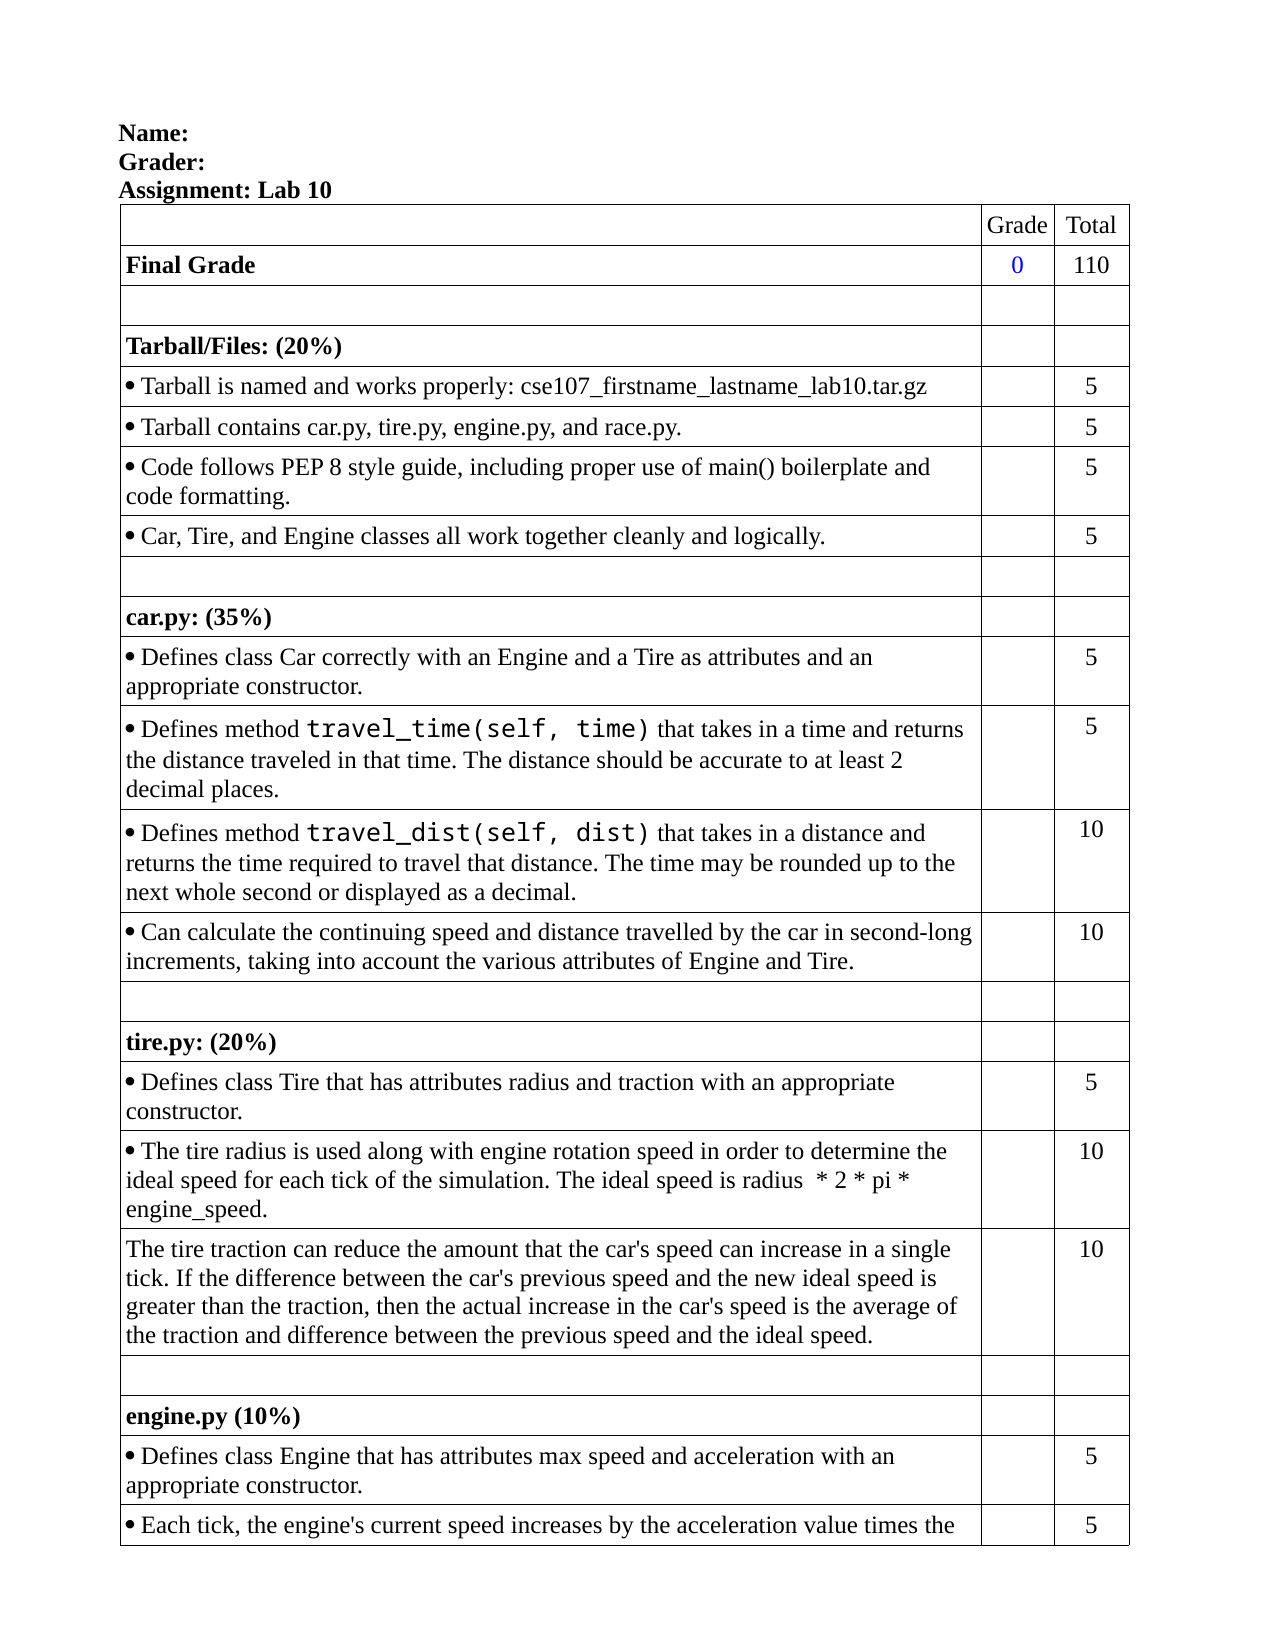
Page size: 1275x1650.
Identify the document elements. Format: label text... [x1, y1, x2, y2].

table_cell [1055, 1356, 1129, 1395]
table_header [121, 205, 981, 245]
table_cell [982, 447, 1054, 515]
table_cell 5 [1055, 706, 1129, 808]
table_cell [121, 286, 981, 325]
table_cell Defines class Tire that has attributes radius and traction with an appropriate constructor. [121, 1062, 981, 1130]
table_cell [1055, 326, 1129, 366]
table_cell [1055, 1022, 1129, 1061]
table_cell Car, Tire, and Engine classes all work together cleanly and logically. [121, 516, 981, 556]
table_cell Final Grade [121, 246, 981, 285]
table_cell Tarball is named and works properly: cse107_firstname_lastname_lab10.tar.gz [121, 367, 981, 406]
table_cell [982, 1436, 1054, 1504]
table_cell [1055, 1396, 1129, 1435]
table_cell Each tick, the engine's current speed increases by the acceleration value times the [121, 1505, 981, 1545]
table_cell Defines class Engine that has attributes max speed and acceleration with an appropriate constructor. [121, 1436, 981, 1504]
table_cell [1055, 286, 1129, 325]
table_cell Can calculate the continuing speed and distance travelled by the car in second-long increments, taking into account the various attributes of Engine and Tire. [121, 913, 981, 981]
table_cell 5 [1055, 1062, 1129, 1130]
table_cell [121, 1356, 981, 1395]
table_cell Tarball/Files: (20%) [121, 326, 981, 366]
table_cell 10 [1055, 1131, 1129, 1228]
table_cell tire.py: (20%) [121, 1022, 981, 1061]
table_cell [1055, 982, 1129, 1021]
table_cell [982, 516, 1054, 556]
table_cell [982, 286, 1054, 325]
table_header Grade [982, 205, 1054, 245]
text Assignment: Lab 10 [118, 176, 1157, 204]
table_cell The tire traction can reduce the amount that the car's speed can increase in a single tick. If the difference between the car's previous speed and the new ideal speed is greater than the traction, then the actual increase in the car's speed is the average of the traction and difference between the previous speed and the ideal speed. [121, 1229, 981, 1355]
table_cell [982, 637, 1054, 705]
table_cell [982, 1396, 1054, 1435]
table_cell [982, 706, 1054, 808]
table_cell 5 [1055, 1505, 1129, 1545]
table_cell Tarball contains car.py, tire.py, engine.py, and race.py. [121, 407, 981, 446]
table_cell [1055, 557, 1129, 596]
table_cell Defines method travel_time(self, time) that takes in a time and returns the distance traveled in that time. The distance should be accurate to at least 2 decimal places. [121, 706, 981, 808]
table_cell [121, 982, 981, 1021]
table_cell 110 [1055, 246, 1129, 285]
table_cell [982, 1229, 1054, 1355]
table_cell [982, 913, 1054, 981]
text Grader: [118, 147, 1157, 176]
table_cell 10 [1055, 810, 1129, 912]
table_cell 10 [1055, 1229, 1129, 1355]
table_cell [982, 1131, 1054, 1228]
table_cell 5 [1055, 407, 1129, 446]
table_cell 5 [1055, 447, 1129, 515]
table_cell [982, 557, 1054, 596]
table_cell 5 [1055, 367, 1129, 406]
table_cell [982, 1062, 1054, 1130]
table_cell engine.py (10%) [121, 1396, 981, 1435]
text Name: [118, 118, 1157, 147]
table_header Total [1055, 205, 1129, 245]
table_cell [982, 326, 1054, 366]
table_cell Defines class Car correctly with an Engine and a Tire as attributes and an appropriate constructor. [121, 637, 981, 705]
table_cell [982, 407, 1054, 446]
table_cell [982, 367, 1054, 406]
table_cell [1055, 597, 1129, 636]
table_cell [982, 810, 1054, 912]
table_cell [982, 1505, 1054, 1545]
table_cell 10 [1055, 913, 1129, 981]
table_cell The tire radius is used along with engine rotation speed in order to determine the ideal speed for each tick of the simulation. The ideal speed is radius * 2 * pi * engine_speed. [121, 1131, 981, 1228]
table_cell [982, 982, 1054, 1021]
table_cell [121, 557, 981, 596]
table_cell [982, 597, 1054, 636]
table_cell Defines method travel_dist(self, dist) that takes in a distance and returns the time required to travel that distance. The time may be rounded up to the next whole second or displayed as a decimal. [121, 810, 981, 912]
table_cell [982, 1356, 1054, 1395]
table_cell 0 [982, 246, 1054, 285]
table_cell car.py: (35%) [121, 597, 981, 636]
table_cell Code follows PEP 8 style guide, including proper use of main() boilerplate and code formatting. [121, 447, 981, 515]
table_cell 5 [1055, 1436, 1129, 1504]
table_cell 5 [1055, 516, 1129, 556]
table_cell [982, 1022, 1054, 1061]
table_cell 5 [1055, 637, 1129, 705]
